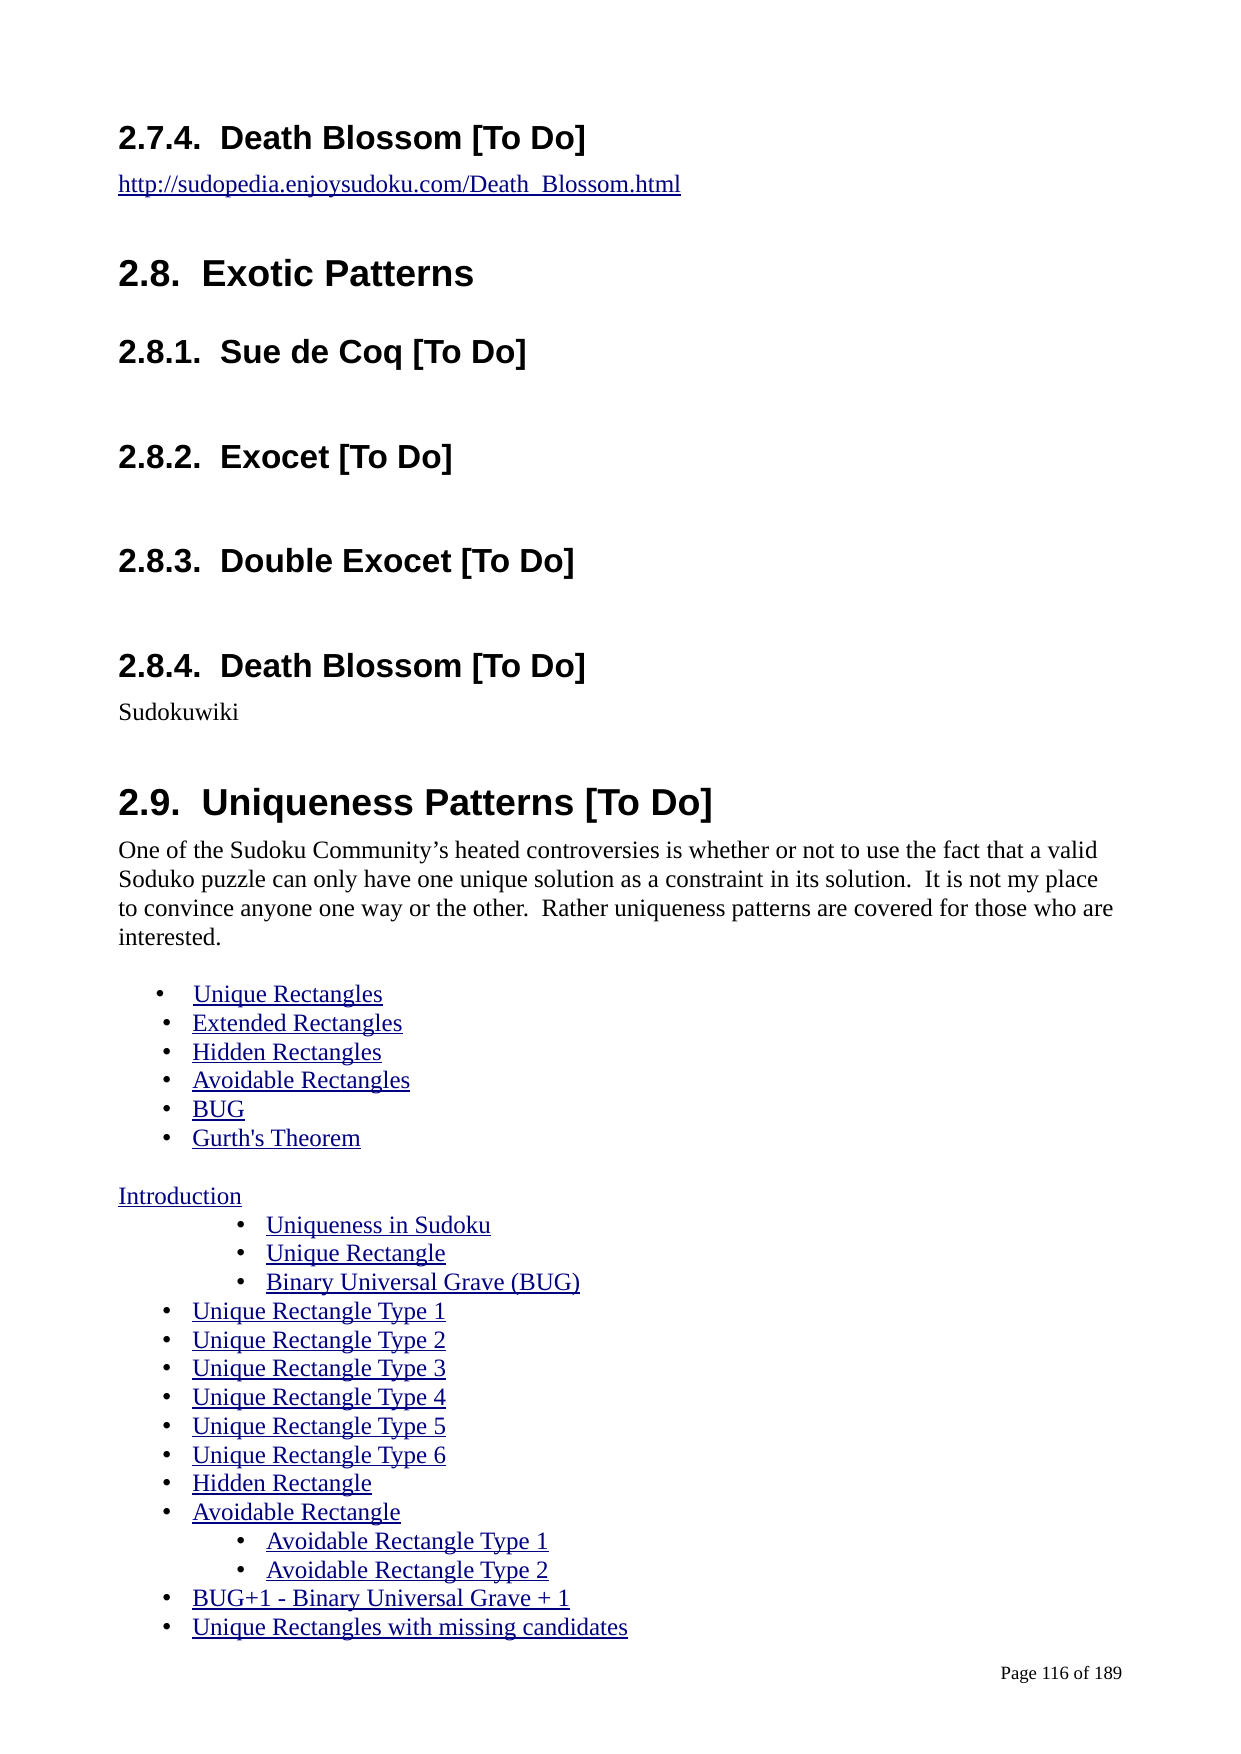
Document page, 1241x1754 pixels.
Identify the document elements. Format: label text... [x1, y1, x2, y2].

list Unique Rectangle Type 3 [162, 1353, 1122, 1382]
list Avoidable Rectangle [162, 1497, 1122, 1526]
list Unique Rectangles with missing candidates [162, 1612, 1122, 1641]
subtitle Exotic Patterns [118, 252, 1122, 295]
list BUG [162, 1094, 1122, 1123]
list Hidden Rectangles [162, 1037, 1122, 1065]
list Unique Rectangle [236, 1238, 1122, 1267]
list Unique Rectangle Type 5 [162, 1411, 1122, 1440]
subtitle Uniqueness Patterns [To Do] [118, 780, 1122, 823]
text One of the Sudoku Community’s heated controversies is whether or not to use the fact that a valid Soduko puzzle can only have one unique solution as a constraint in its solution. It is not my place to convince anyone one way or the other. Rather uniqueness patterns are covered for those who are interested. [118, 835, 1122, 950]
subtitle Double Exocet [To Do] [118, 542, 1122, 580]
list Uniqueness in Sudoku [236, 1210, 1122, 1238]
list Unique Rectangle Type 4 [162, 1382, 1122, 1411]
list Binary Universal Grave (BUG) [236, 1267, 1122, 1296]
list Unique Rectangle Type 6 [162, 1440, 1122, 1468]
list Unique Rectangle Type 2 [162, 1325, 1122, 1353]
list Hidden Rectangle [162, 1468, 1122, 1497]
list Avoidable Rectangles [162, 1065, 1122, 1094]
list Avoidable Rectangle Type 2 [236, 1555, 1122, 1583]
subtitle Death Blossom [To Do] [118, 118, 1122, 157]
subtitle Death Blossom [To Do] [118, 646, 1122, 685]
list Avoidable Rectangle Type 1 [236, 1526, 1122, 1555]
list BUG+1 - Binary Universal Grave + 1 [162, 1583, 1122, 1612]
list Unique Rectangles [156, 979, 1122, 1008]
text Sudokuwiki [118, 697, 1122, 726]
text Introduction [118, 1181, 1122, 1210]
text http://sudopedia.enjoysudoku.com/Death_Blossom.html [118, 169, 1122, 198]
list Extended Rectangles [162, 1008, 1122, 1037]
list Gurth's Theorem [162, 1123, 1122, 1152]
subtitle Sue de Coq [To Do] [118, 332, 1122, 371]
list Unique Rectangle Type 1 [162, 1296, 1122, 1325]
subtitle Exocet [To Do] [118, 437, 1122, 475]
